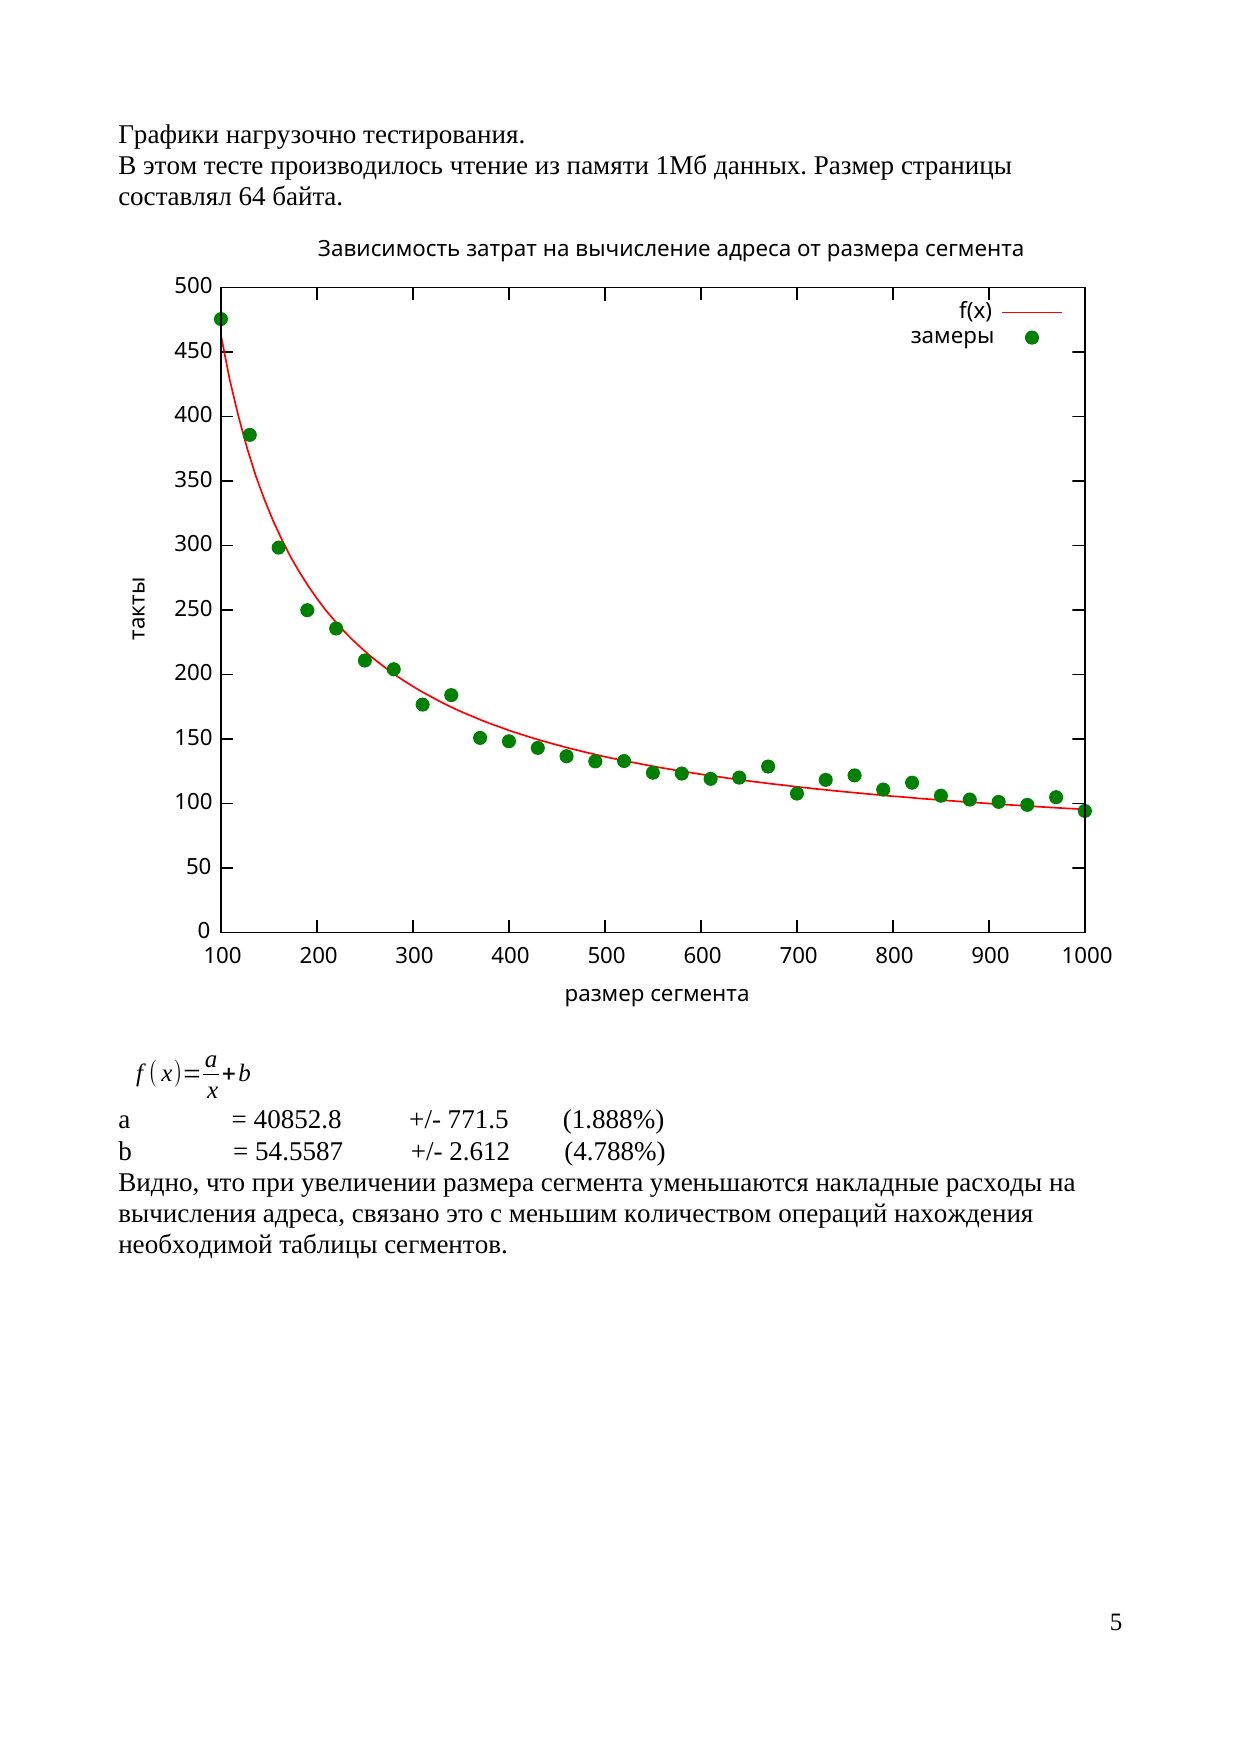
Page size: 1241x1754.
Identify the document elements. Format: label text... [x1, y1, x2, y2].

text Графики нагрузочно тестирования. [118, 118, 1122, 149]
text a = 40852.8 +/- 771.5 (1.888%) [118, 1103, 1122, 1135]
text b = 54.5587 +/- 2.612 (4.788%) [118, 1135, 1122, 1166]
text В этом тесте производилось чтение из памяти 1Мб данных. Размер страницы составлял 64 байта. [118, 149, 1122, 212]
text Видно, что при увеличении размера сегмента уменьшаются накладные расходы на вычисления адреса, связано это с меньшим количеством операций нахождения необходимой таблицы сегментов. [118, 1166, 1122, 1259]
